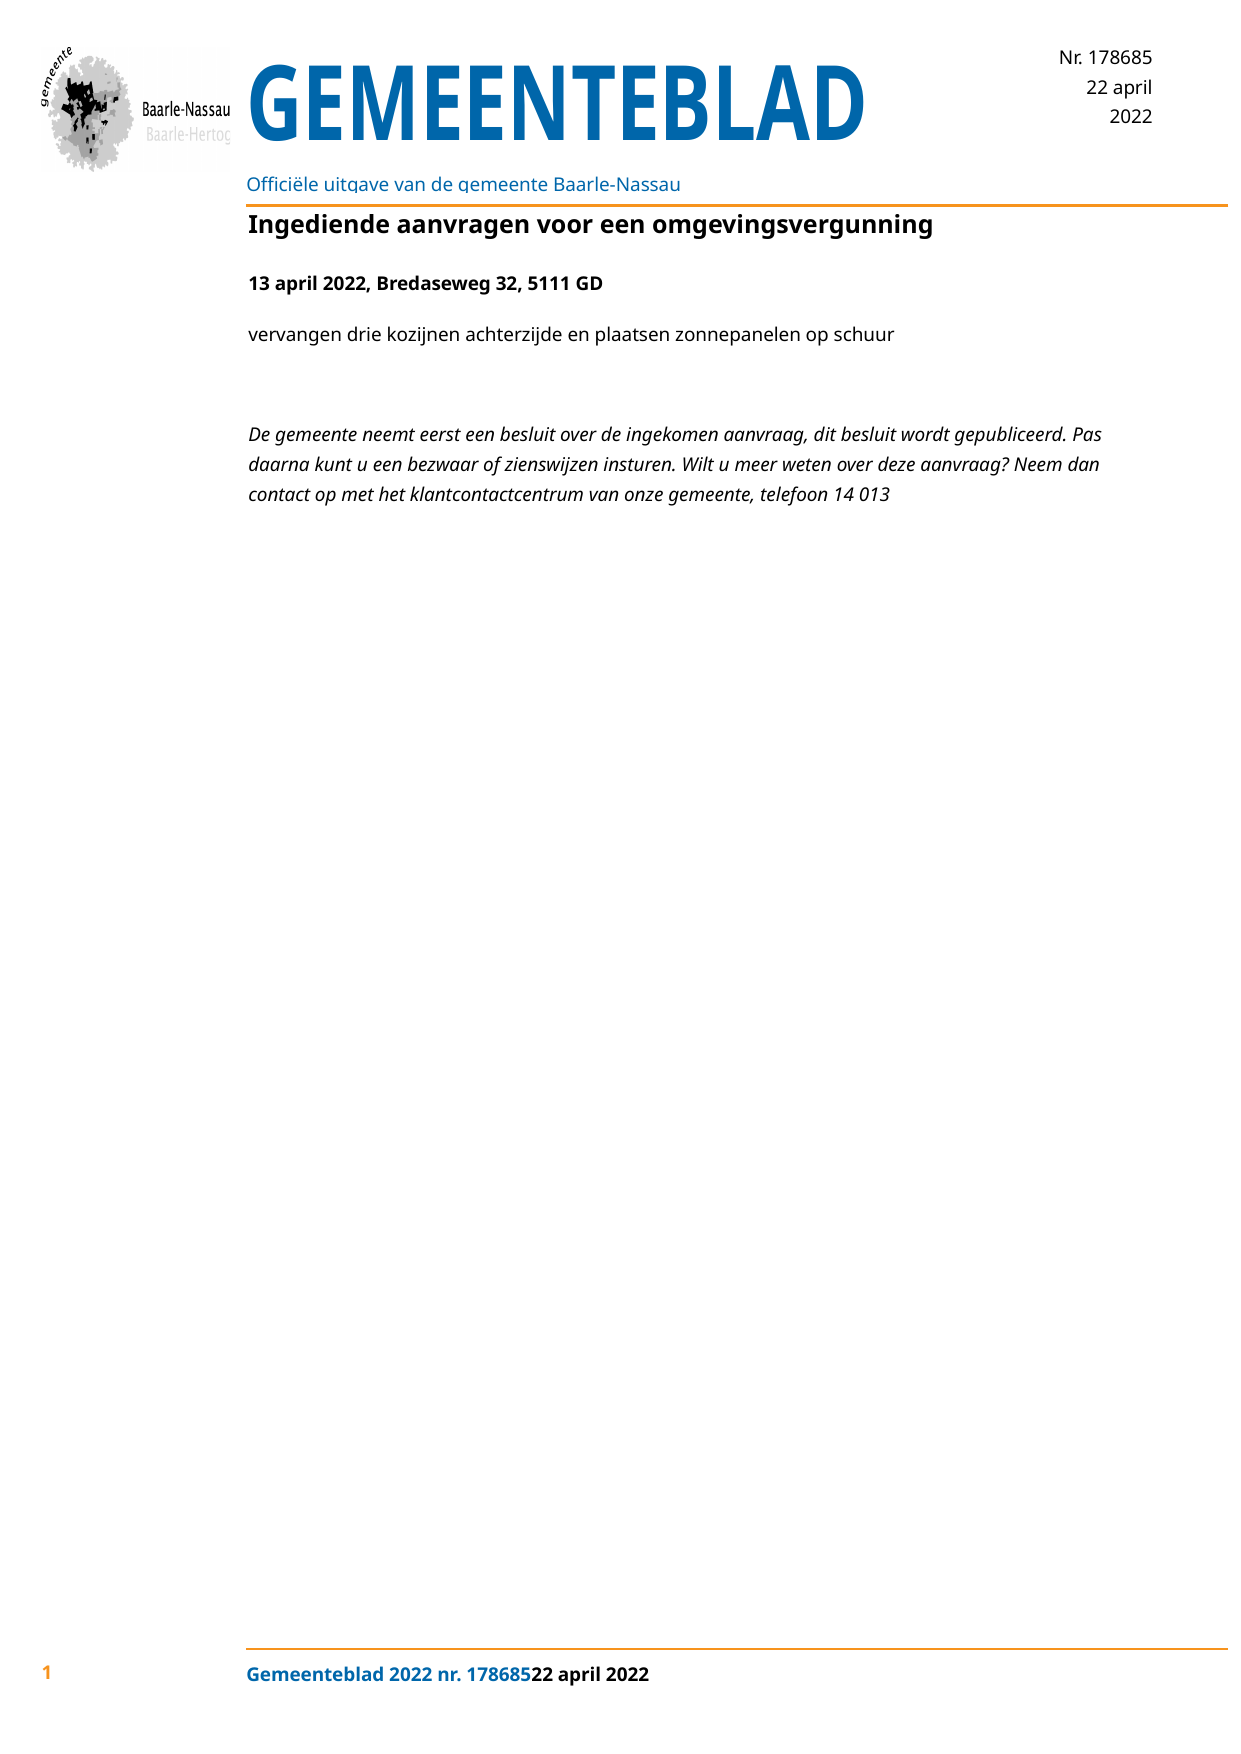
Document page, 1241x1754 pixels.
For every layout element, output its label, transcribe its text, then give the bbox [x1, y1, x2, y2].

text vervangen drie kozijnen achterzijde en plaatsen zonnepanelen op schuur [248, 321, 1152, 346]
text De gemeente neemt eerst een besluit over de ingekomen aanvraag, dit besluit wordt gepubliceerd. Pas daarna kunt u een bezwaar of zienswijzen insturen. Wilt u meer weten over deze aanvraag? Neem dan contact op met het klantcontactcentrum van onze gemeente, telefoon 14 013 [248, 422, 1152, 506]
picture [41, 47, 231, 172]
text Ingediende aanvragen voor een omgevingsvergunning [248, 207, 1152, 241]
text 13 april 2022, Bredaseweg 32, 5111 GD [248, 270, 1152, 296]
